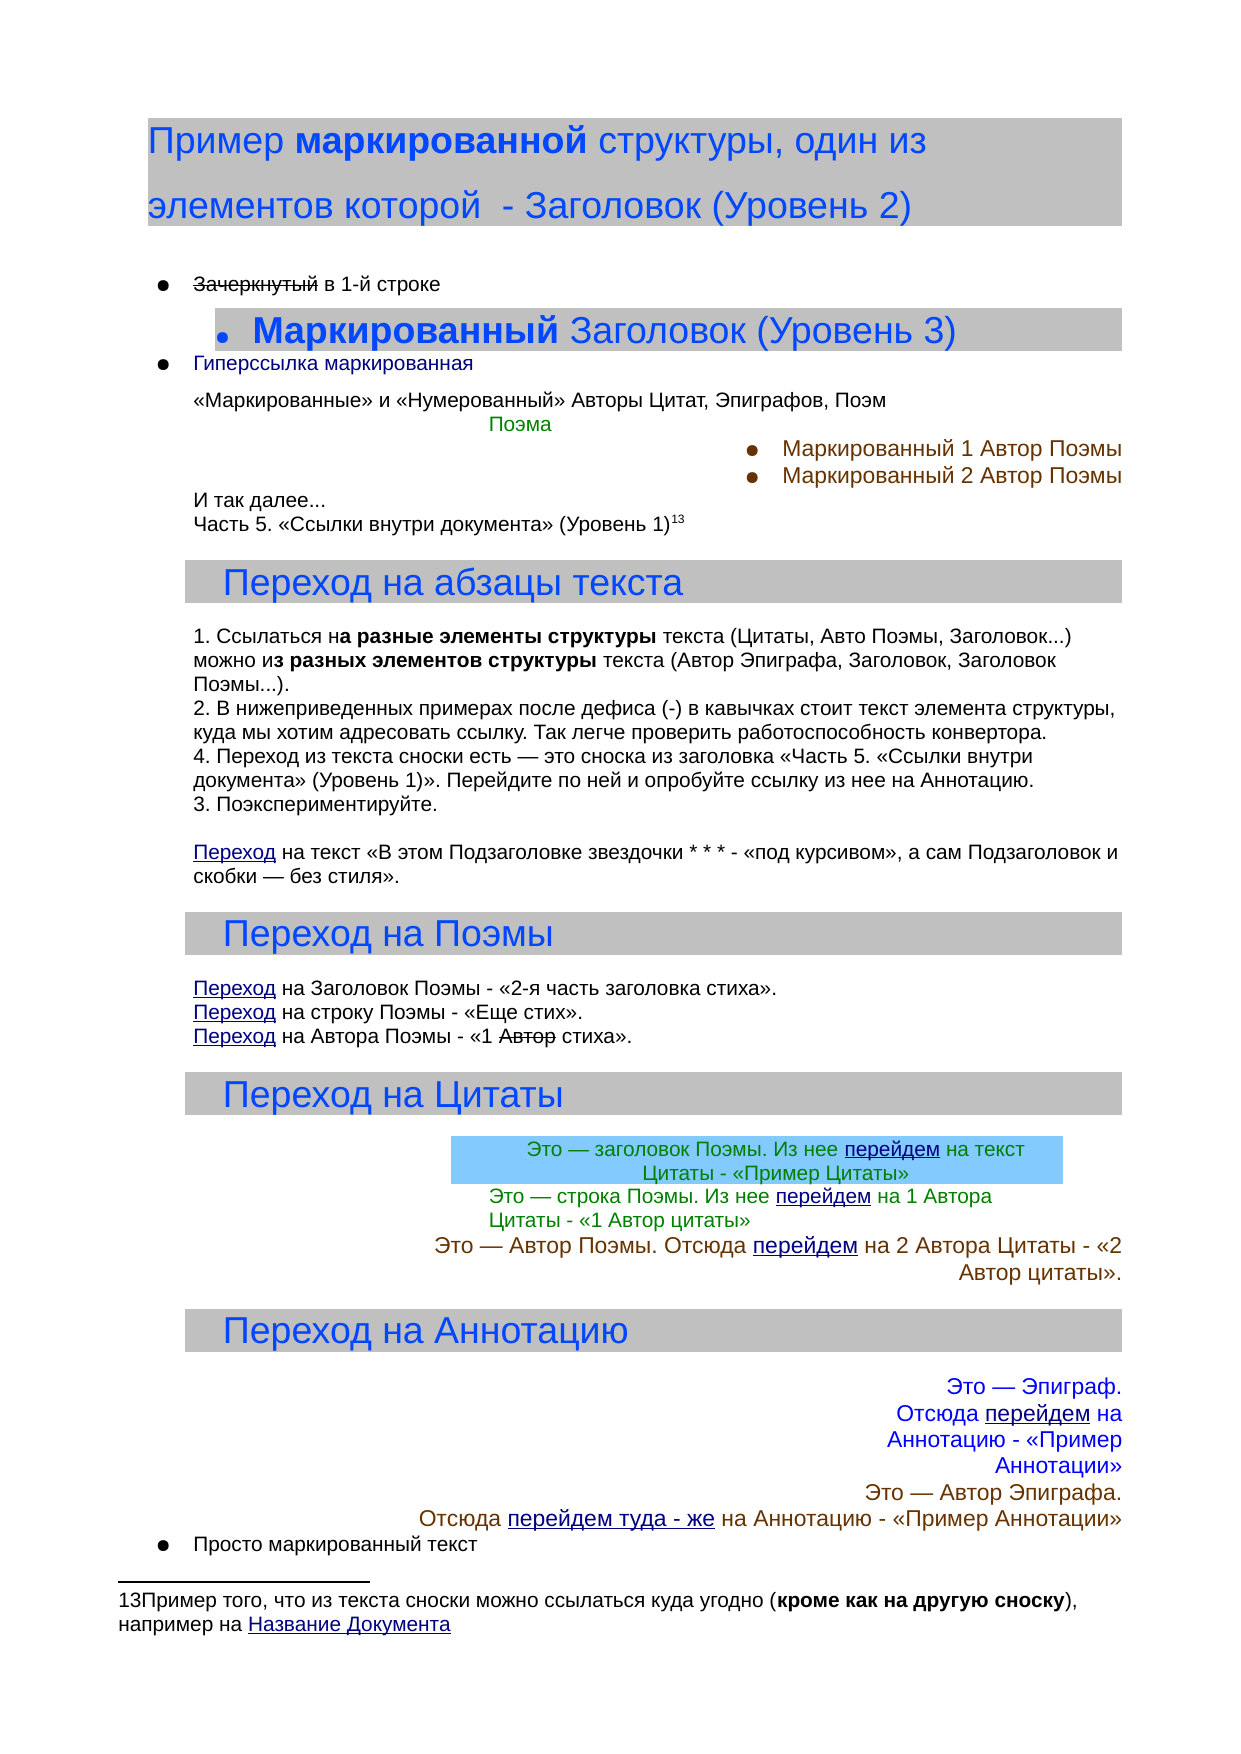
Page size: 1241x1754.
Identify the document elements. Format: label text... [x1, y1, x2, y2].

list Это — Автор Поэмы. Отсюда перейдем на 2 Автора Цитаты - «2 Автор цитаты». [362, 1232, 1122, 1285]
list Поэма [451, 411, 1063, 435]
list Отсюда перейдем на Аннотацию - «Пример Аннотации» [746, 1400, 1122, 1479]
list Маркированный Заголовок (Уровень 3) [215, 308, 1122, 351]
list И так далее... [156, 488, 1122, 512]
list 1. Ссылаться на разные элементы структуры текста (Цитаты, Авто Поэмы, Заголовок...) можно из разных элементов структуры текста (Автор Эпиграфа, Заголовок, Заголовок Поэмы...). [156, 624, 1122, 696]
list 2. В нижеприведенных примерах после дефиса (-) в кавычках стоит текст элемента структуры, куда мы хотим адресовать ссылку. Так легче проверить работоспособность конвертора. [156, 696, 1122, 744]
list Переход на Поэмы [185, 912, 1122, 955]
list Пример того, что из текста сноски можно ссылаться куда угодно (кроме как на другую сноску), например на Название Документа [118, 1588, 1122, 1636]
list Переход на строку Поэмы - «Еще стих». [156, 1000, 1122, 1024]
list Переход на Аннотацию [185, 1309, 1122, 1352]
list 4. Переход из текста сноски есть — это сноска из заголовка «Часть 5. «Ссылки внутри документа» (Уровень 1)». Перейдите по ней и опробуйте ссылку из нее на Аннотацию. [156, 744, 1122, 792]
list Переход на Цитаты [185, 1072, 1122, 1115]
list Гиперссылка маркированная [156, 351, 1122, 375]
list Часть 5. «Ссылки внутри документа» (Уровень 1) [156, 512, 1122, 536]
list Это — строка Поэмы. Из нее перейдем на 1 Автора Цитаты - «1 Автор цитаты» [451, 1184, 1063, 1232]
list Зачеркнутый в 1-й строке [156, 271, 1122, 295]
list 3. Поэкспериментируйте. [156, 792, 1122, 816]
list Переход на Заголовок Поэмы - «2-я часть заголовка стиха». [156, 976, 1122, 1000]
text Пример маркированной структуры, один из элементов которой - Заголовок (Уровень 2) [148, 118, 1122, 226]
list Маркированный 2 Автор Поэмы [362, 462, 1122, 488]
list Это — Автор Эпиграфа. [362, 1479, 1122, 1505]
list Маркированный 1 Автор Поэмы [362, 435, 1122, 462]
list Отсюда перейдем туда - же на Аннотацию - «Пример Аннотации» [362, 1505, 1122, 1531]
title Это — заголовок Поэмы. Из нее перейдем на текст Цитаты - «Пример Цитаты» [451, 1136, 1063, 1184]
list Просто маркированный текст [156, 1531, 1122, 1555]
list Переход на абзацы текста [185, 560, 1122, 603]
list Переход на Автора Поэмы - «1 Автор стиха». [156, 1024, 1122, 1048]
list «Маркированные» и «Нумерованный» Авторы Цитат, Эпиграфов, Поэм [156, 387, 1122, 411]
list Переход на текст «В этом Подзаголовке звездочки * * * - «под курсивом», а сам Подзаголовок и скобки — без стиля». [156, 840, 1122, 888]
list Это — Эпиграф. [746, 1373, 1122, 1400]
